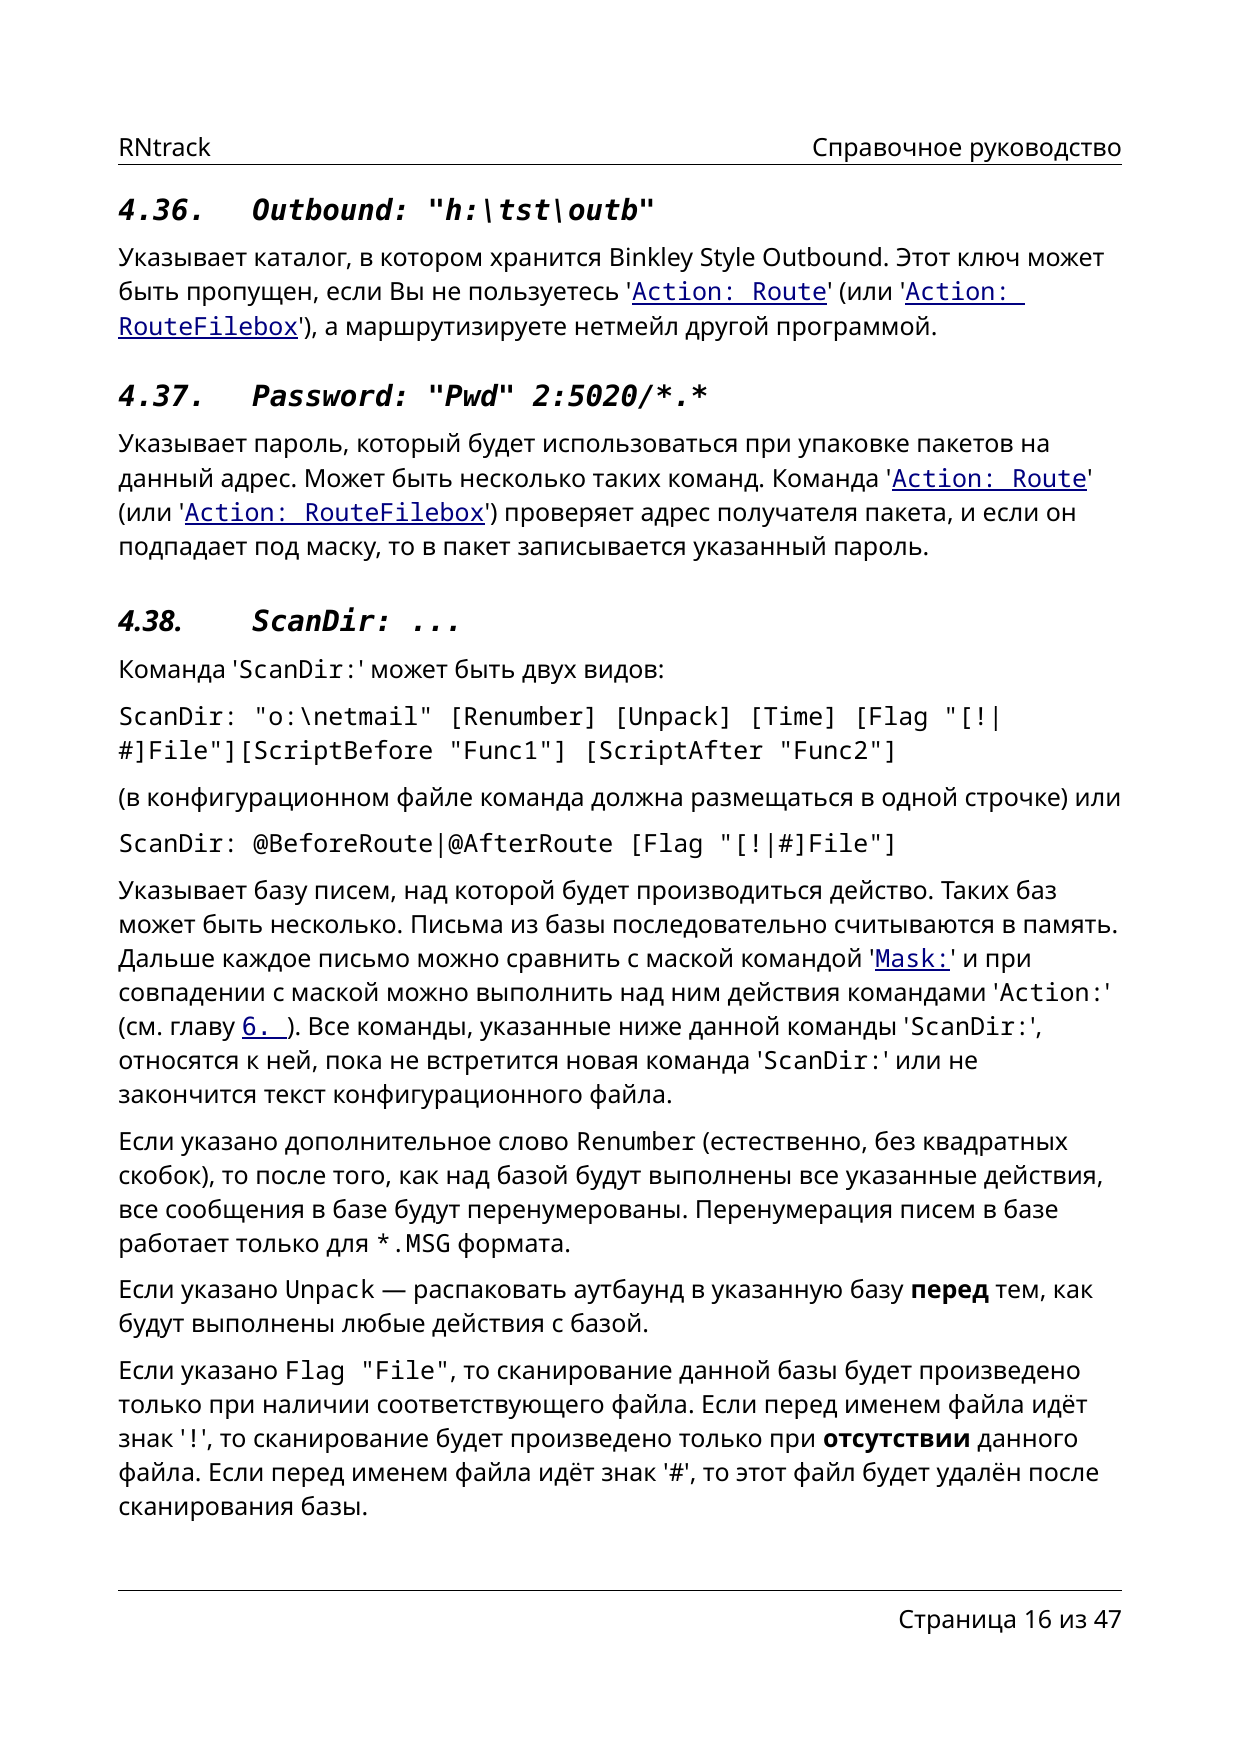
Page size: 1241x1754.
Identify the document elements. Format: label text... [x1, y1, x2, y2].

text Если указано Unpack — распаковать аутбаунд в указанную базу перед тем, как будут выполнены любые действия с базой. [118, 1272, 1122, 1340]
subtitle Password: "Pwd" 2:5020/*.* [118, 380, 1122, 414]
text Указывает пароль, который будет использоваться при упаковке пакетов на данный адрес. Может быть несколько таких команд. Команда 'Action: Route' (или 'Action: RouteFilebox') проверяет адрес получателя пакета, и если он подпадает под маску, то в пакет записывается указанный пароль. [118, 426, 1122, 562]
text ScanDir: "o:\netmail" [Renumber] [Unpack] [Time] [Flag "[!|#]File"][ScriptBefore "Func1"] [ScriptAfter "Func2"] [118, 699, 1122, 767]
subtitle ScanDir: ... [118, 600, 1122, 639]
text Если указано Flag "File", то сканирование данной базы будет произведено только при наличии соответствующего файла. Если перед именем файла идёт знак '!', то сканирование будет произведено только при отсутствии данного файла. Если перед именем файла идёт знак '#', то этот файл будет удалён после сканирования базы. [118, 1353, 1122, 1523]
text Указывает базу писем, над которой будет производиться действо. Таких баз может быть несколько. Письма из базы последовательно считываются в память. Дальше каждое письмо можно сравнить с маской командой 'Mask:' и при совпадении с маской можно выполнить над ним действия командами 'Action:' (см. главу 6). Все команды, указанные ниже данной команды 'ScanDir:', относятся к ней, пока не встретится новая команда 'ScanDir:' или не закончится текст конфигурационного файла. [118, 872, 1122, 1111]
text Если указано дополнительное слово Renumber (естественно, без квадратных скобок), то после того, как над базой будут выполнены все указанные действия, все сообщения в базе будут перенумерованы. Перенумерация писем в базе работает только для *.MSG формата. [118, 1123, 1122, 1259]
text ScanDir: @BeforeRoute|@AfterRoute [Flag "[!|#]File"] [118, 826, 1122, 860]
text Указывает каталог, в котором хранится Binkley Style Outbound. Этот ключ может быть пропущен, если Вы не пользуетесь 'Action: Route' (или 'Action: RouteFilebox'), а маршрутизируете нетмейл другой программой. [118, 240, 1122, 342]
subtitle Outbound: "h:\tst\outb" [118, 193, 1122, 227]
text Команда 'ScanDir:' может быть двух видов: [118, 652, 1122, 686]
text (в конфигурационном файле команда должна размещаться в одной строчке) или [118, 779, 1122, 813]
